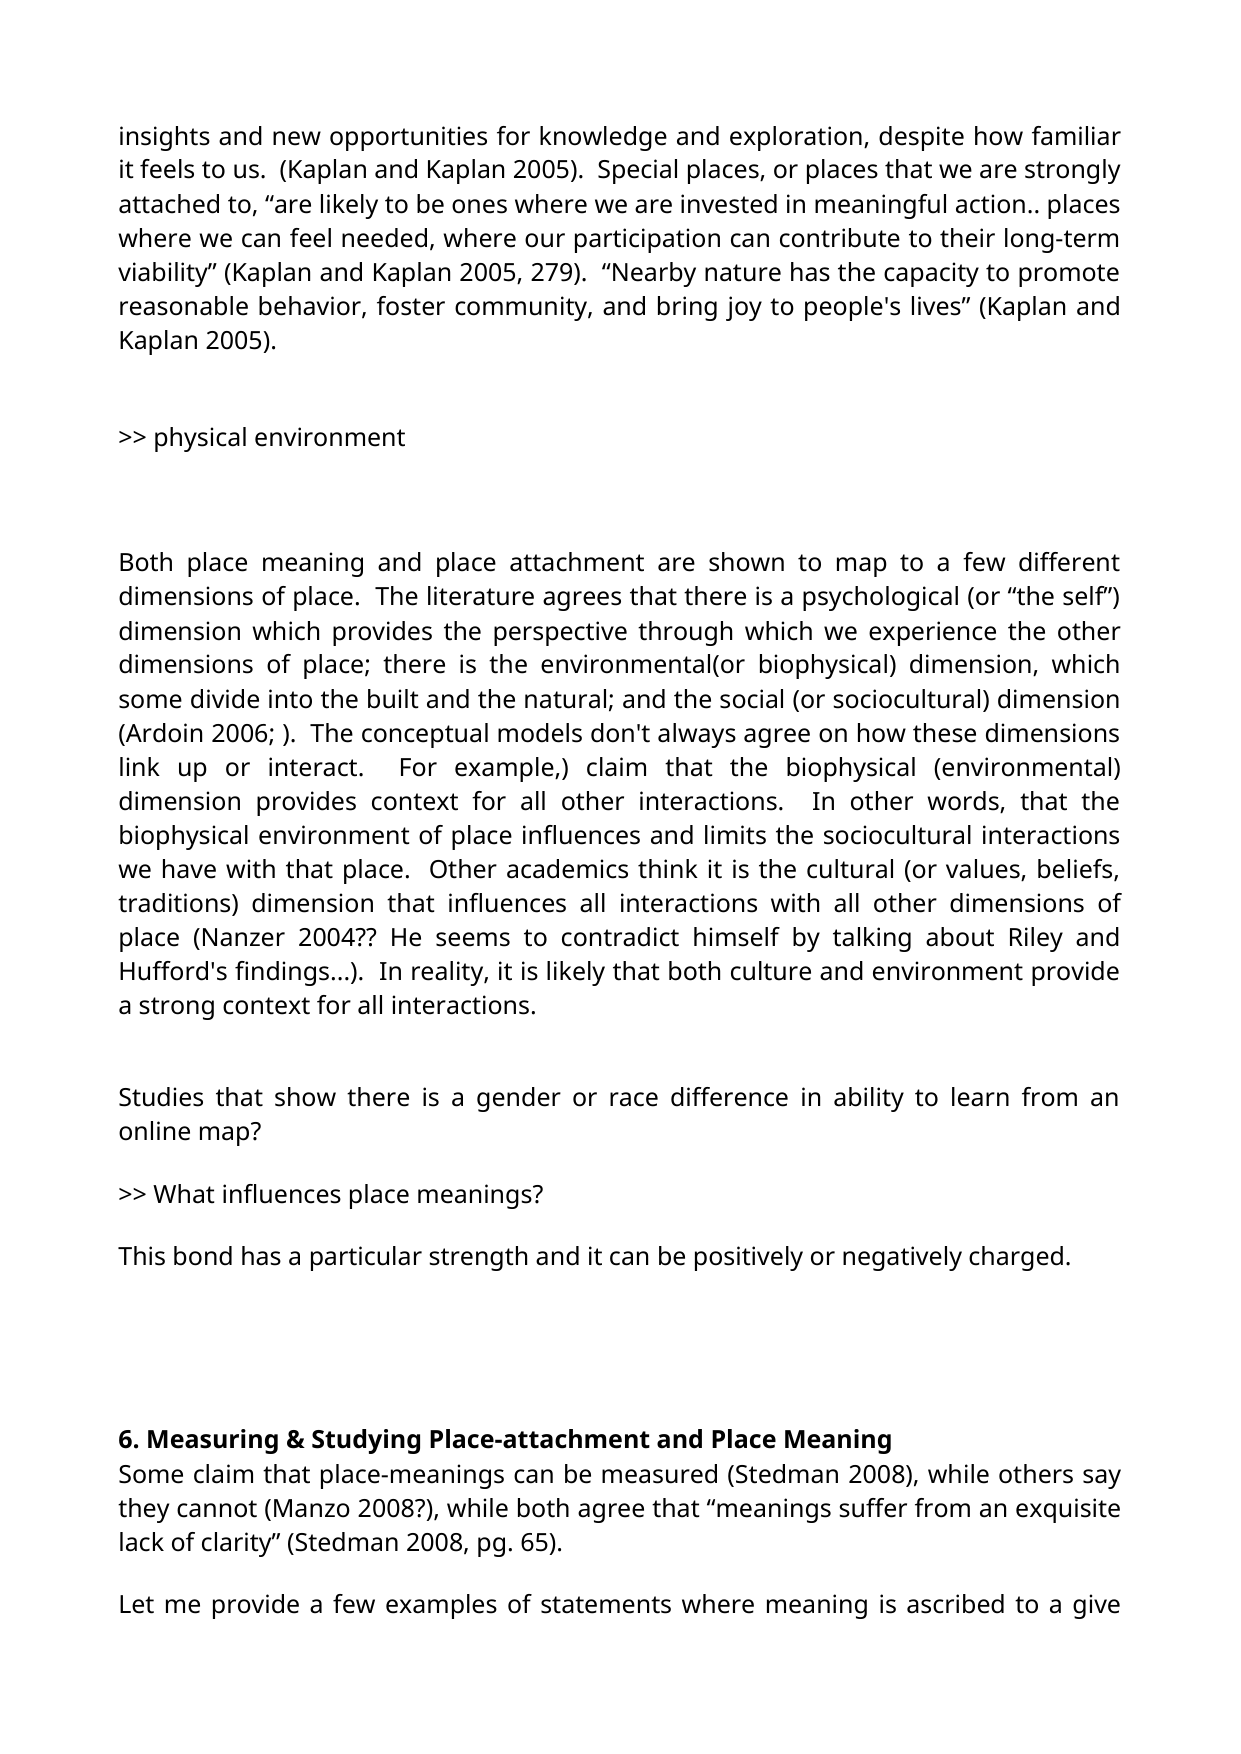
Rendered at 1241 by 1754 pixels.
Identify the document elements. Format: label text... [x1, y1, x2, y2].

text insights and new opportunities for knowledge and exploration, despite how familiar it feels to us. (Kaplan and Kaplan 2005). Special places, or places that we are strongly attached to, “are likely to be ones where we are invested in meaningful action.. places where we can feel needed, where our participation can contribute to their long-term viability” (Kaplan and Kaplan 2005, 279). “Nearby nature has the capacity to promote reasonable behavior, foster community, and bring joy to people's lives” (Kaplan and Kaplan 2005). [118, 118, 1122, 357]
text Studies that show there is a gender or race difference in ability to learn from an online map? [118, 1079, 1122, 1147]
text Some claim that place-meanings can be measured (Stedman 2008), while others say they cannot (Manzo 2008?), while both agree that “meanings suffer from an exquisite lack of clarity” (Stedman 2008, pg. 65). [118, 1456, 1122, 1558]
text 6. Measuring & Studying Place-attachment and Place Meaning [118, 1422, 1122, 1456]
text >> What influences place meanings? [118, 1176, 1122, 1210]
text Both place meaning and place attachment are shown to map to a few different dimensions of place. The literature agrees that there is a psychological (or “the self”) dimension which provides the perspective through which we experience the other dimensions of place; there is the environmental(or biophysical) dimension, which some divide into the built and the natural; and the social (or sociocultural) dimension (Ardoin 2006; ). The conceptual models don't always agree on how these dimensions link up or interact. For example,) claim that the biophysical (environmental) dimension provides context for all other interactions. In other words, that the biophysical environment of place influences and limits the sociocultural interactions we have with that place. Other academics think it is the cultural (or values, beliefs, traditions) dimension that influences all interactions with all other dimensions of place (Nanzer 2004?? He seems to contradict himself by talking about Riley and Hufford's findings...). In reality, it is likely that both culture and environment provide a strong context for all interactions. [118, 545, 1122, 1022]
text Let me provide a few examples of statements where meaning is ascribed to a give [118, 1587, 1122, 1621]
text This bond has a particular strength and it can be positively or negatively charged. [118, 1239, 1122, 1273]
text >> physical environment [118, 419, 1122, 453]
